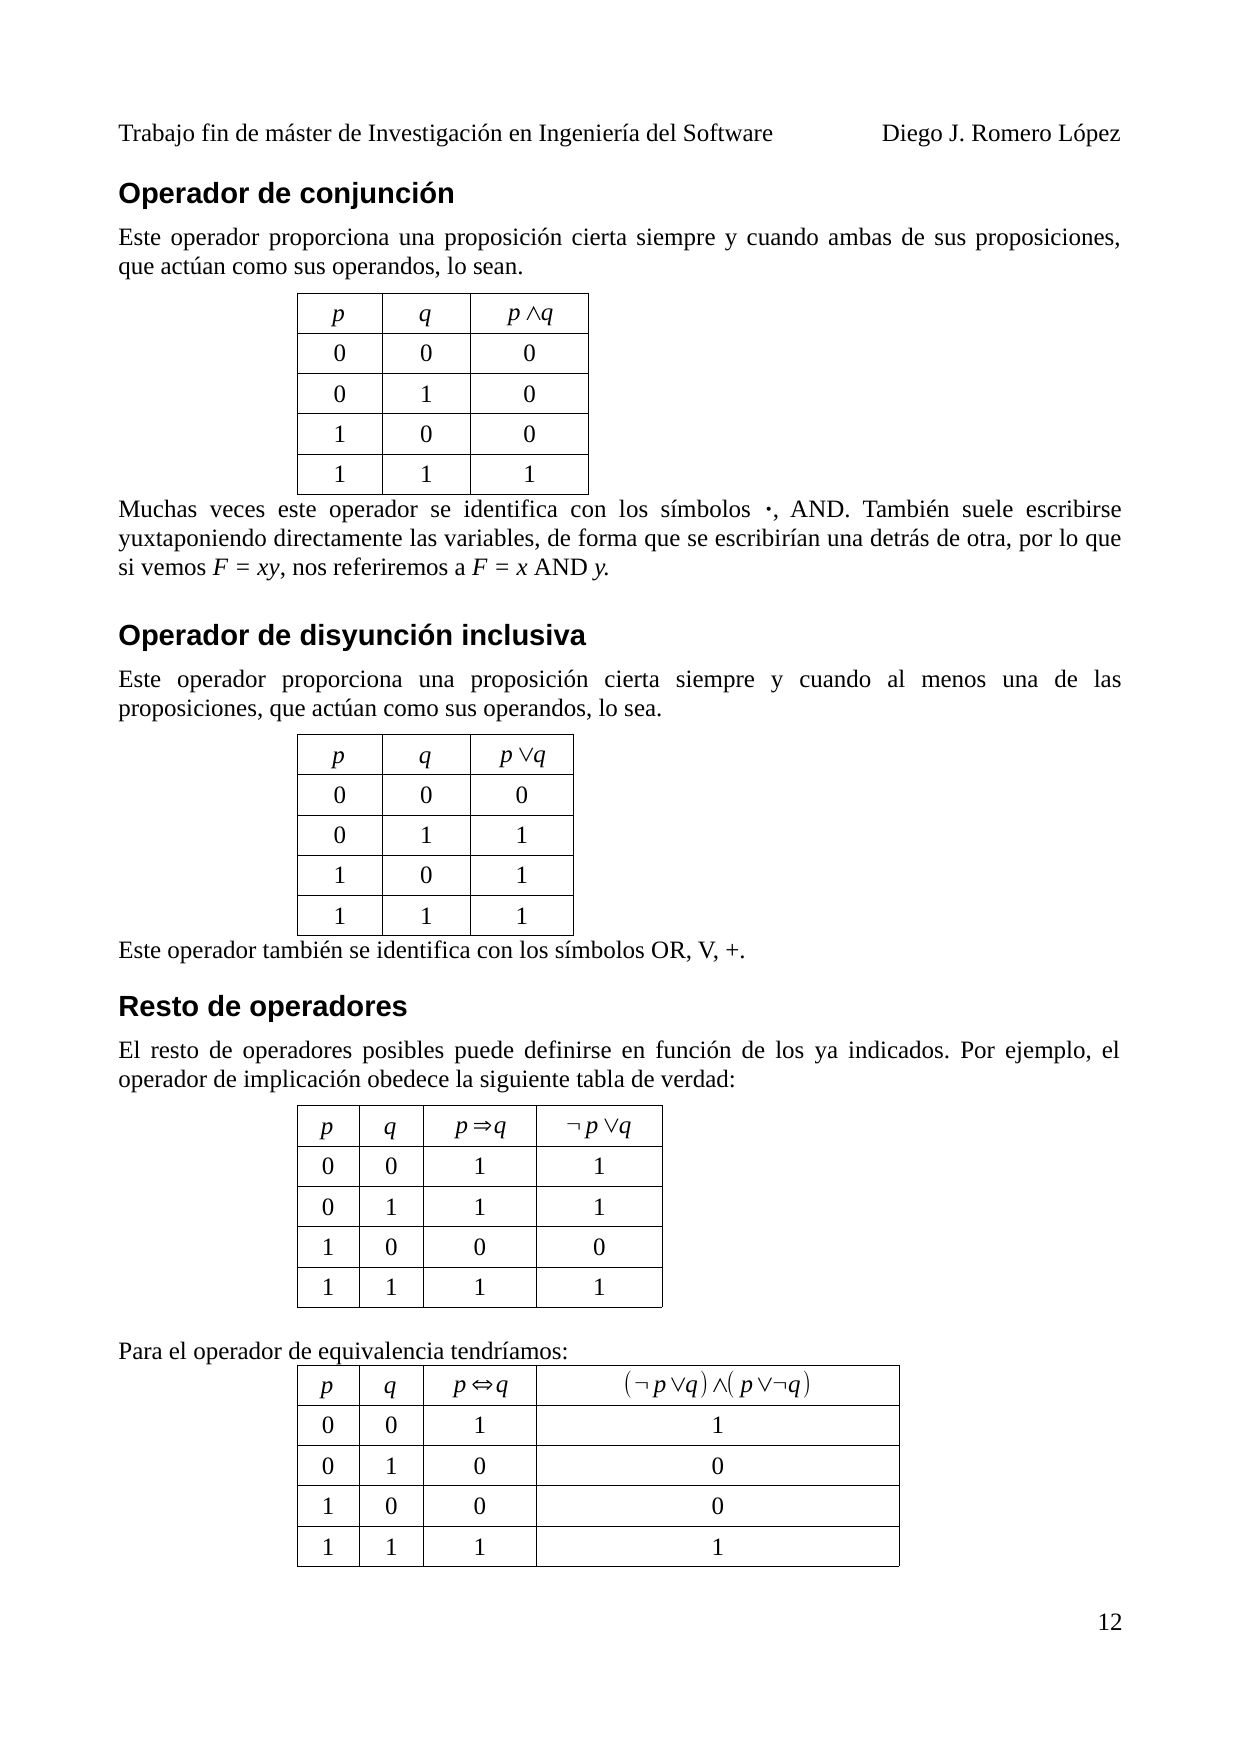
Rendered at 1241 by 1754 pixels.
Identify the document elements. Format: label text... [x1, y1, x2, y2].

table_cell 0 [537, 1227, 662, 1267]
table_cell 1 [537, 1406, 899, 1445]
table_cell 0 [360, 1227, 423, 1267]
subtitle Operador de disyunción inclusiva [118, 618, 1122, 651]
table_header p [298, 294, 382, 333]
table_cell 1 [360, 1187, 423, 1226]
table_cell 0 [298, 1446, 359, 1485]
table_cell 1 [471, 896, 573, 935]
subtitle Resto de operadores [118, 989, 1122, 1023]
table_cell 0 [424, 1227, 536, 1267]
table_cell 1 [424, 1406, 536, 1445]
table_cell 1 [424, 1147, 536, 1186]
table_cell 1 [383, 816, 470, 855]
table_cell 0 [471, 334, 588, 373]
table_cell 1 [537, 1187, 662, 1226]
table_header q [360, 1106, 423, 1146]
table_cell 0 [360, 1406, 423, 1445]
table_header q [383, 735, 470, 774]
table_cell 0 [298, 816, 382, 855]
table_cell 1 [471, 856, 573, 895]
table_header q [360, 1366, 423, 1405]
table_header [537, 1106, 662, 1146]
table_cell 0 [360, 1486, 423, 1526]
subtitle Operador de conjunción [118, 176, 1122, 210]
text Para el operador de equivalencia tendríamos: [118, 1336, 1122, 1364]
table_header p [298, 1366, 359, 1405]
table_cell 1 [424, 1527, 536, 1566]
table_cell 0 [537, 1446, 899, 1485]
table_cell 0 [383, 775, 470, 814]
table_cell 0 [383, 414, 470, 454]
table_cell 0 [298, 1147, 359, 1186]
table_cell 1 [471, 455, 588, 494]
table_cell 0 [298, 1406, 359, 1445]
table_header [424, 1106, 536, 1146]
table_cell 1 [424, 1187, 536, 1226]
table_cell 1 [360, 1268, 423, 1307]
table_cell 0 [471, 775, 573, 814]
table_cell 0 [298, 775, 382, 814]
table_header p [298, 1106, 359, 1146]
table_cell 1 [537, 1527, 899, 1566]
table_cell 0 [424, 1446, 536, 1485]
text El resto de operadores posibles puede definirse en función de los ya indicados. Por ejemplo, el operador de implicación obedece la siguiente tabla de verdad: [118, 1035, 1122, 1093]
table_cell 1 [360, 1446, 423, 1485]
text Muchas veces este operador se identifica con los símbolos ·, AND. También suele escribirse yuxtaponiendo directamente las variables, de forma que se escribirían una detrás de otra, por lo que si vemos F = xy, nos referiremos a F = x AND y. [118, 494, 1122, 580]
table_cell 1 [360, 1527, 423, 1566]
table_cell 1 [298, 896, 382, 935]
table_cell 1 [537, 1268, 662, 1307]
table_cell 1 [424, 1268, 536, 1307]
table_cell 1 [298, 1268, 359, 1307]
table_header [471, 735, 573, 774]
table_cell 0 [471, 374, 588, 413]
table_cell 0 [537, 1486, 899, 1526]
table_cell 1 [298, 455, 382, 494]
text Este operador también se identifica con los símbolos OR, V, +. [118, 936, 1122, 964]
table_cell 0 [360, 1147, 423, 1186]
table_header p [298, 735, 382, 774]
table_cell 1 [383, 455, 470, 494]
table_cell 1 [383, 374, 470, 413]
table_cell 0 [383, 334, 470, 373]
table_header [537, 1366, 899, 1405]
table_cell 1 [298, 856, 382, 895]
table_cell 0 [383, 856, 470, 895]
table_cell 0 [471, 414, 588, 454]
table_cell 1 [298, 1486, 359, 1526]
table_cell 1 [537, 1147, 662, 1186]
table_cell 0 [424, 1486, 536, 1526]
table_cell 0 [298, 1187, 359, 1226]
table_cell 1 [383, 896, 470, 935]
table_header [424, 1366, 536, 1405]
table_header [471, 294, 588, 333]
text Este operador proporciona una proposición cierta siempre y cuando al menos una de las proposiciones, que actúan como sus operandos, lo sea. [118, 664, 1122, 721]
table_cell 1 [298, 1527, 359, 1566]
table_cell 1 [298, 1227, 359, 1267]
table_cell 0 [298, 374, 382, 413]
table_cell 1 [298, 414, 382, 454]
table_cell 0 [298, 334, 382, 373]
table_cell 1 [471, 816, 573, 855]
text Este operador proporciona una proposición cierta siempre y cuando ambas de sus proposiciones, que actúan como sus operandos, lo sean. [118, 222, 1122, 280]
table_header q [383, 294, 470, 333]
